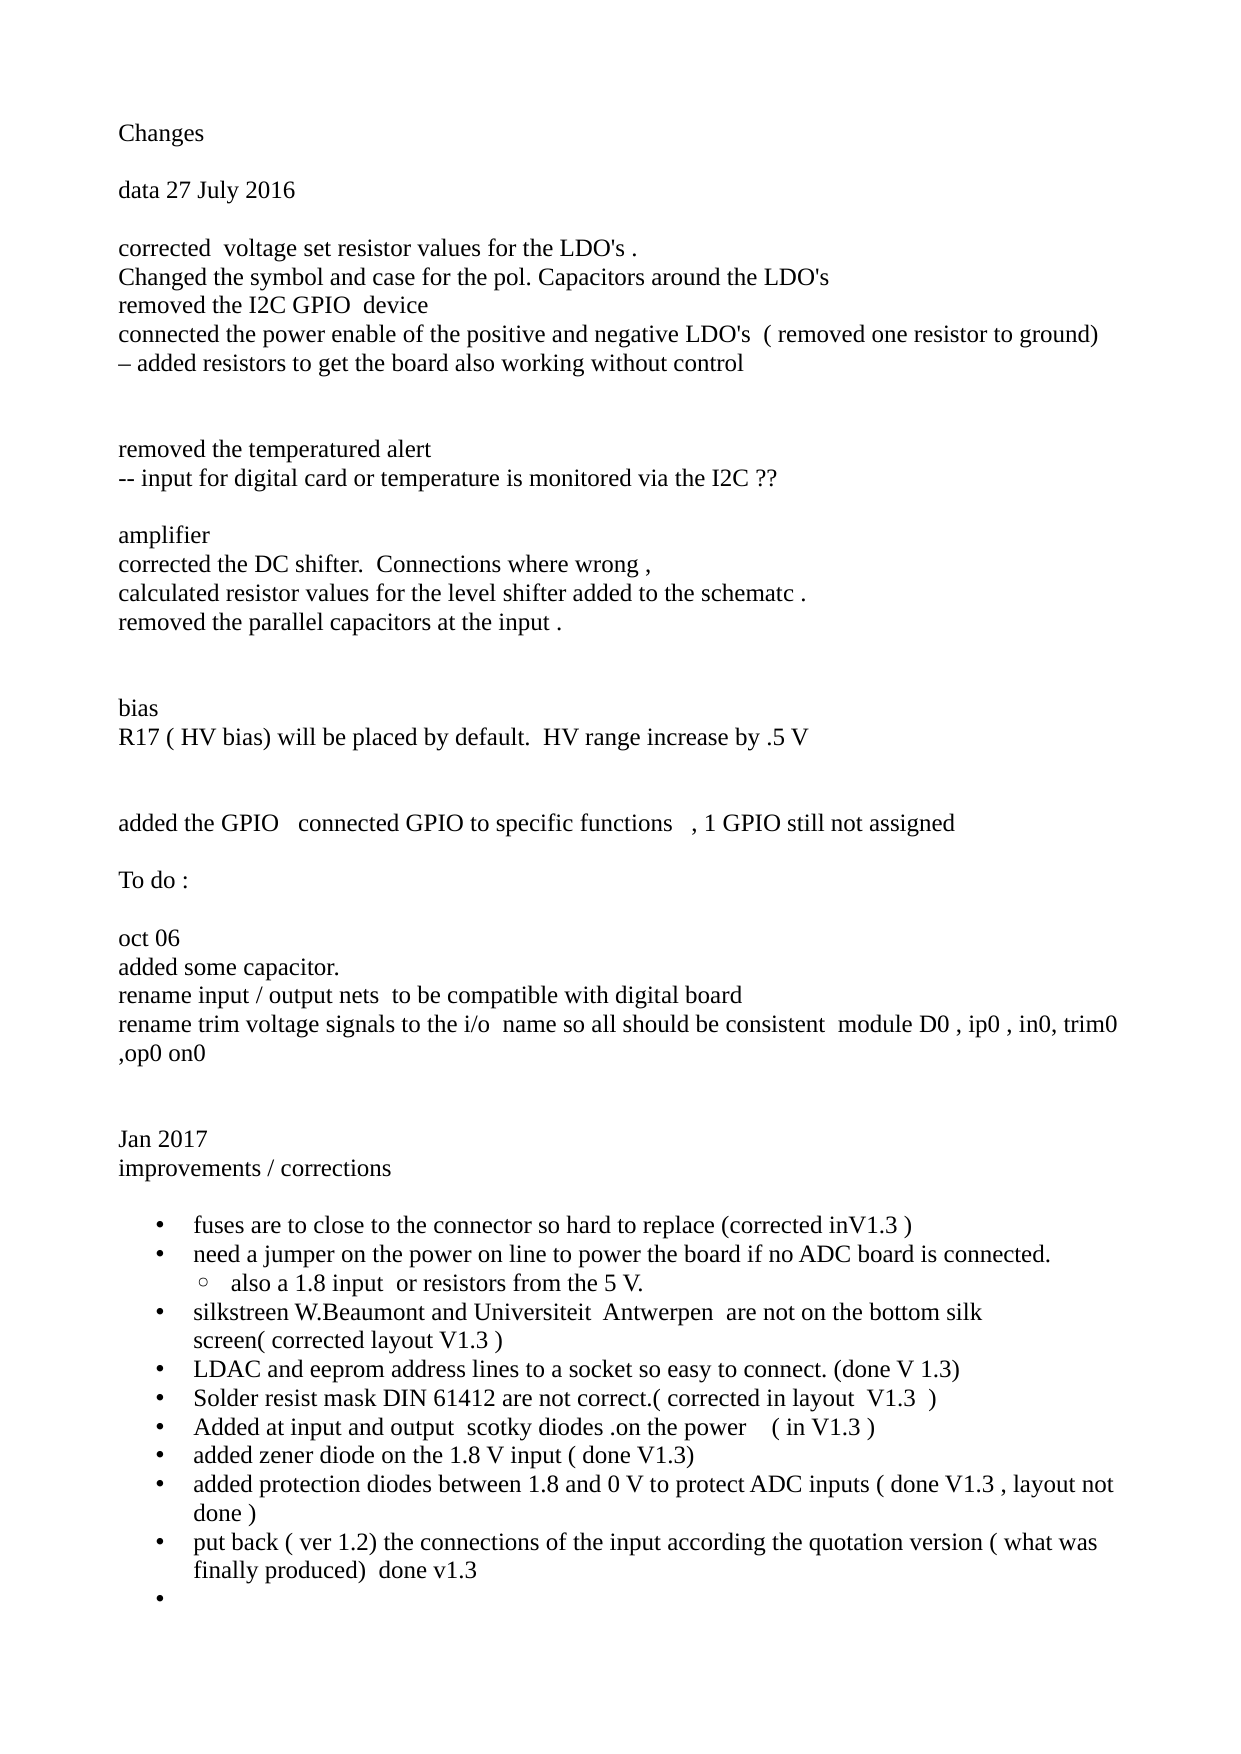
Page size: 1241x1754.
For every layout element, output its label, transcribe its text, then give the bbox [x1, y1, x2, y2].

list added zener diode on the 1.8 V input ( done V1.3) [156, 1441, 1122, 1469]
text removed the I2C GPIO device [118, 291, 1122, 319]
text rename trim voltage signals to the i/o name so all should be consistent module D0 , ip0 , in0, trim0 ,op0 on0 [118, 1009, 1122, 1067]
text added some capacitor. [118, 952, 1122, 981]
list need a jumper on the power on line to power the board if no ADC board is connected. [156, 1239, 1122, 1268]
text calculated resistor values for the level shifter added to the schematc . [118, 578, 1122, 607]
list put back ( ver 1.2) the connections of the input according the quotation version ( what was finally produced) done v1.3 [156, 1527, 1122, 1584]
text To do : [118, 866, 1122, 894]
text bias [118, 693, 1122, 722]
text amplifier [118, 521, 1122, 549]
text Jan 2017 [118, 1124, 1122, 1153]
list added protection diodes between 1.8 and 0 V to protect ADC inputs ( done V1.3 , layout not done ) [156, 1469, 1122, 1527]
list Added at input and output scotky diodes .on the power ( in V1.3 ) [156, 1412, 1122, 1441]
text connected the power enable of the positive and negative LDO's ( removed one resistor to ground) [118, 319, 1122, 348]
text improvements / corrections [118, 1153, 1122, 1182]
text R17 ( HV bias) will be placed by default. HV range increase by .5 V [118, 722, 1122, 751]
list also a 1.8 input or resistors from the 5 V. [193, 1268, 1122, 1297]
list Solder resist mask DIN 61412 are not correct.( corrected in layout V1.3 ) [156, 1383, 1122, 1412]
text rename input / output nets to be compatible with digital board [118, 981, 1122, 1009]
text removed the parallel capacitors at the input . [118, 607, 1122, 636]
text -- input for digital card or temperature is monitored via the I2C ?? [118, 463, 1122, 492]
text – added resistors to get the board also working without control [118, 348, 1122, 377]
text corrected voltage set resistor values for the LDO's . [118, 233, 1122, 262]
text oct 06 [118, 923, 1122, 952]
text corrected the DC shifter. Connections where wrong , [118, 549, 1122, 578]
list fuses are to close to the connector so hard to replace (corrected inV1.3 ) [156, 1211, 1122, 1239]
list LDAC and eeprom address lines to a socket so easy to connect. (done V 1.3) [156, 1354, 1122, 1383]
text Changes [118, 118, 1122, 147]
text removed the temperatured alert [118, 434, 1122, 463]
text Changed the symbol and case for the pol. Capacitors around the LDO's [118, 262, 1122, 291]
text data 27 July 2016 [118, 176, 1122, 204]
text added the GPIO connected GPIO to specific functions , 1 GPIO still not assigned [118, 808, 1122, 837]
list silkstreen W.Beaumont and Universiteit Antwerpen are not on the bottom silk screen( corrected layout V1.3 ) [156, 1297, 1122, 1354]
